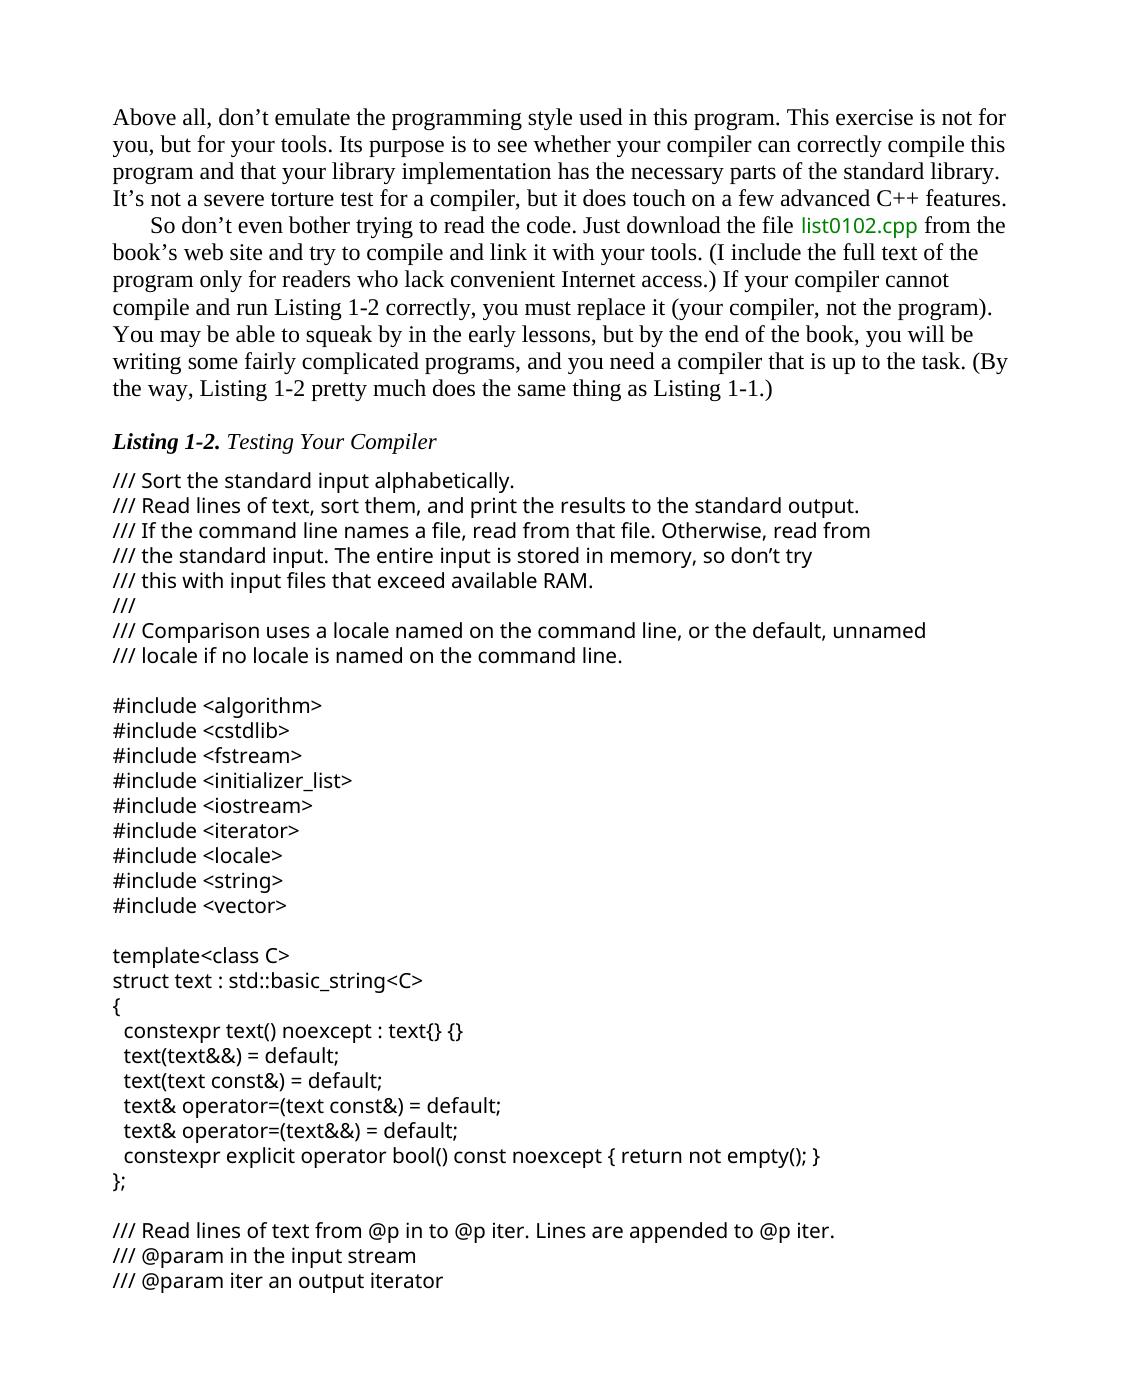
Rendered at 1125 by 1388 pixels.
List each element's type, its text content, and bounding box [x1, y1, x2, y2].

text constexpr explicit operator bool() const noexcept { return not empty(); } [112, 1143, 997, 1168]
text /// the standard input. The entire input is stored in memory, so don’t try [112, 543, 997, 568]
text /// this with input files that exceed available RAM. [112, 568, 997, 593]
text text(text const&) = default; [112, 1068, 997, 1093]
text #include <iterator> [112, 818, 997, 843]
text Listing 1-2. Testing Your Compiler [112, 427, 1012, 456]
text #include <initializer_list> [112, 768, 997, 793]
text /// Sort the standard input alphabetically. [112, 468, 997, 493]
text }; [112, 1168, 997, 1193]
text #include <fstream> [112, 743, 997, 768]
text /// @param in the input stream [112, 1243, 997, 1268]
text #include <algorithm> [112, 693, 997, 718]
text text& operator=(text&&) = default; [112, 1118, 997, 1143]
text struct text : std::basic_string<C> [112, 968, 997, 993]
text #include <vector> [112, 893, 997, 918]
text #include <cstdlib> [112, 718, 997, 743]
text template<class C> [112, 943, 997, 968]
text #include <string> [112, 868, 997, 893]
text #include <locale> [112, 843, 997, 868]
text /// Read lines of text, sort them, and print the results to the standard output. [112, 493, 997, 518]
text text(text&&) = default; [112, 1043, 997, 1068]
text /// [112, 593, 997, 618]
text constexpr text() noexcept : text{} {} [112, 1018, 997, 1043]
text /// Read lines of text from @p in to @p iter. Lines are appended to @p iter. [112, 1218, 997, 1243]
text So don’t even bother trying to read the code. Just download the file list0102.cpp from the book’s web site and try to compile and link it with your tools. (I include the full text of the program only for readers who lack convenient Internet access.) If your compiler cannot compile and run Listing 1-2 correctly, you must replace it (your compiler, not the program). You may be able to squeak by in the early lessons, but by the end of the book, you will be writing some fairly complicated programs, and you need a compiler that is up to the task. (By the way, Listing 1-2 pretty much does the same thing as Listing 1-1.) [112, 212, 1012, 402]
text /// locale if no locale is named on the command line. [112, 643, 997, 668]
text Above all, don’t emulate the programming style used in this program. This exercise is not for you, but for your tools. Its purpose is to see whether your compiler can correctly compile this program and that your library implementation has the necessary parts of the standard library. It’s not a severe torture test for a compiler, but it does touch on a few advanced C++ features. [112, 104, 1012, 212]
text { [112, 993, 997, 1018]
text #include <iostream> [112, 793, 997, 818]
text text& operator=(text const&) = default; [112, 1093, 997, 1118]
text /// Comparison uses a locale named on the command line, or the default, unnamed [112, 618, 997, 643]
text /// @param iter an output iterator [112, 1268, 997, 1293]
text /// If the command line names a file, read from that file. Otherwise, read from [112, 518, 997, 543]
